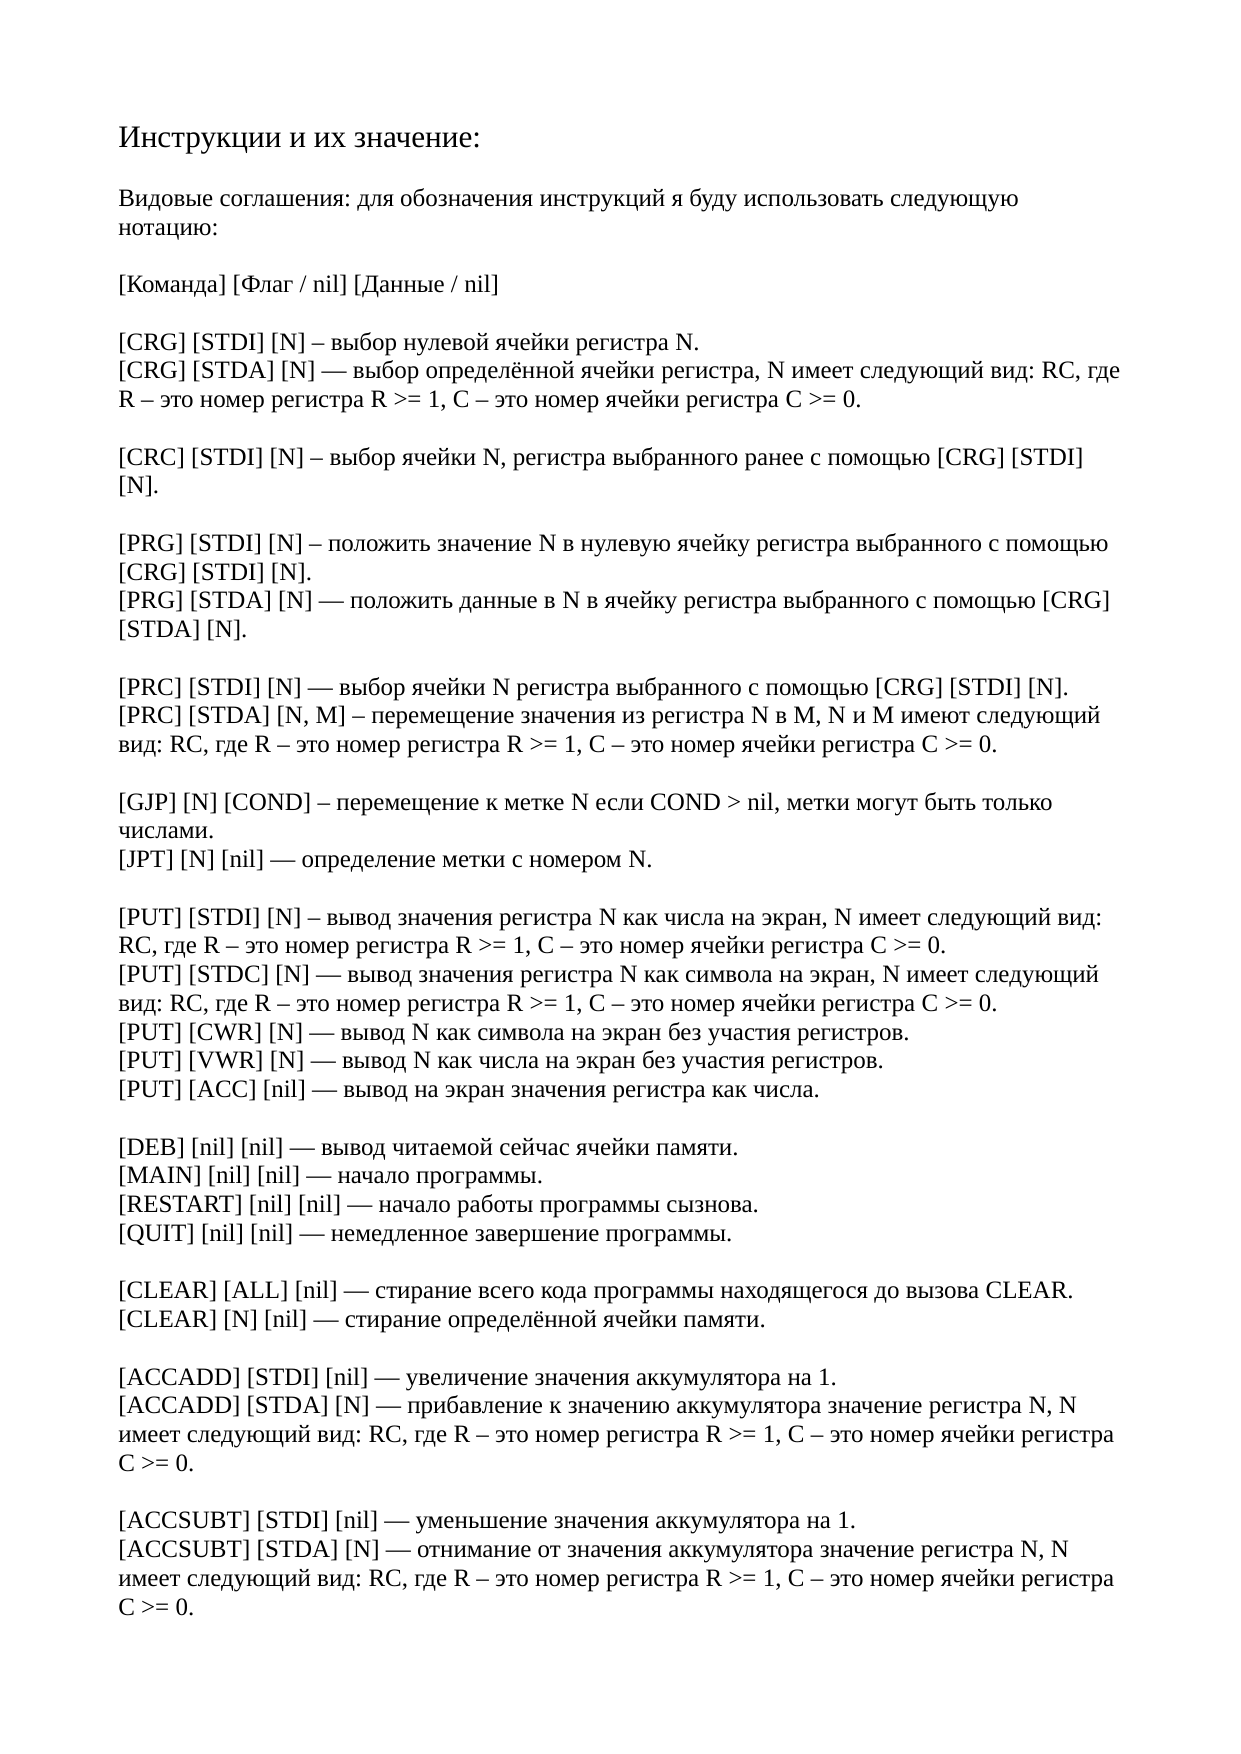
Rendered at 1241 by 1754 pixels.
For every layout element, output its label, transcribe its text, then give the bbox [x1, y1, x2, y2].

text Инструкции и их значение: [118, 118, 1122, 154]
text [PUT] [CWR] [N] — вывод N как символа на экран без участия регистров. [118, 1017, 1122, 1045]
text [PRG] [STDI] [N] – положить значение N в нулевую ячейку регистра выбранного с помощью [CRG] [STDI] [N]. [118, 528, 1122, 585]
text [JPT] [N] [nil] — определение метки с номером N. [118, 844, 1122, 873]
text [CRG] [STDA] [N] — выбор определённой ячейки регистра, N имеет следующий вид: RC, где R – это номер регистра R >= 1, C – это номер ячейки регистра C >= 0. [118, 355, 1122, 413]
text [QUIT] [nil] [nil] — немедленное завершение программы. [118, 1218, 1122, 1247]
text [CLEAR] [N] [nil] — стирание определённой ячейки памяти. [118, 1304, 1122, 1333]
text [PUT] [ACC] [nil] — вывод на экран значения регистра как числа. [118, 1074, 1122, 1103]
text [PRG] [STDA] [N] — положить данные в N в ячейку регистра выбранного с помощью [CRG] [STDA] [N]. [118, 585, 1122, 643]
text [ACCSUBT] [STDI] [nil] — уменьшение значения аккумулятора на 1. [118, 1505, 1122, 1534]
text [PRC] [STDA] [N, M] – перемещение значения из регистра N в M, N и M имеют следующий вид: RC, где R – это номер регистра R >= 1, C – это номер ячейки регистра C >= 0. [118, 700, 1122, 758]
text [ACCADD] [STDI] [nil] — увеличение значения аккумулятора на 1. [118, 1362, 1122, 1390]
text [RESTART] [nil] [nil] — начало работы программы сызнова. [118, 1189, 1122, 1218]
text [CRC] [STDI] [N] – выбор ячейки N, регистра выбранного ранее с помощью [CRG] [STDI] [N]. [118, 442, 1122, 499]
text Видовые соглашения: для обозначения инструкций я буду использовать следующую нотацию: [118, 183, 1122, 240]
text [PUT] [VWR] [N] — вывод N как числа на экран без участия регистров. [118, 1045, 1122, 1074]
text [CLEAR] [ALL] [nil] — стирание всего кода программы находящегося до вызова CLEAR. [118, 1275, 1122, 1304]
text [ACCSUBT] [STDA] [N] — отнимание от значения аккумулятора значение регистра N, N имеет следующий вид: RC, где R – это номер регистра R >= 1, C – это номер ячейки регистра C >= 0. [118, 1534, 1122, 1620]
text [GJP] [N] [COND] – перемещение к метке N если COND > nil, метки могут быть только числами. [118, 787, 1122, 844]
text [CRG] [STDI] [N] – выбор нулевой ячейки регистра N. [118, 327, 1122, 355]
text [MAIN] [nil] [nil] — начало программы. [118, 1160, 1122, 1189]
text [Команда] [Флаг / nil] [Данные / nil] [118, 269, 1122, 298]
text [PRC] [STDI] [N] — выбор ячейки N регистра выбранного с помощью [CRG] [STDI] [N]. [118, 672, 1122, 700]
text [PUT] [STDI] [N] – вывод значения регистра N как числа на экран, N имеет следующий вид: RC, где R – это номер регистра R >= 1, C – это номер ячейки регистра C >= 0. [118, 902, 1122, 959]
text [ACCADD] [STDA] [N] — прибавление к значению аккумулятора значение регистра N, N имеет следующий вид: RC, где R – это номер регистра R >= 1, C – это номер ячейки регистра C >= 0. [118, 1390, 1122, 1477]
text [DEB] [nil] [nil] — вывод читаемой сейчас ячейки памяти. [118, 1132, 1122, 1160]
text [PUT] [STDC] [N] — вывод значения регистра N как символа на экран, N имеет следующий вид: RC, где R – это номер регистра R >= 1, C – это номер ячейки регистра C >= 0. [118, 959, 1122, 1017]
